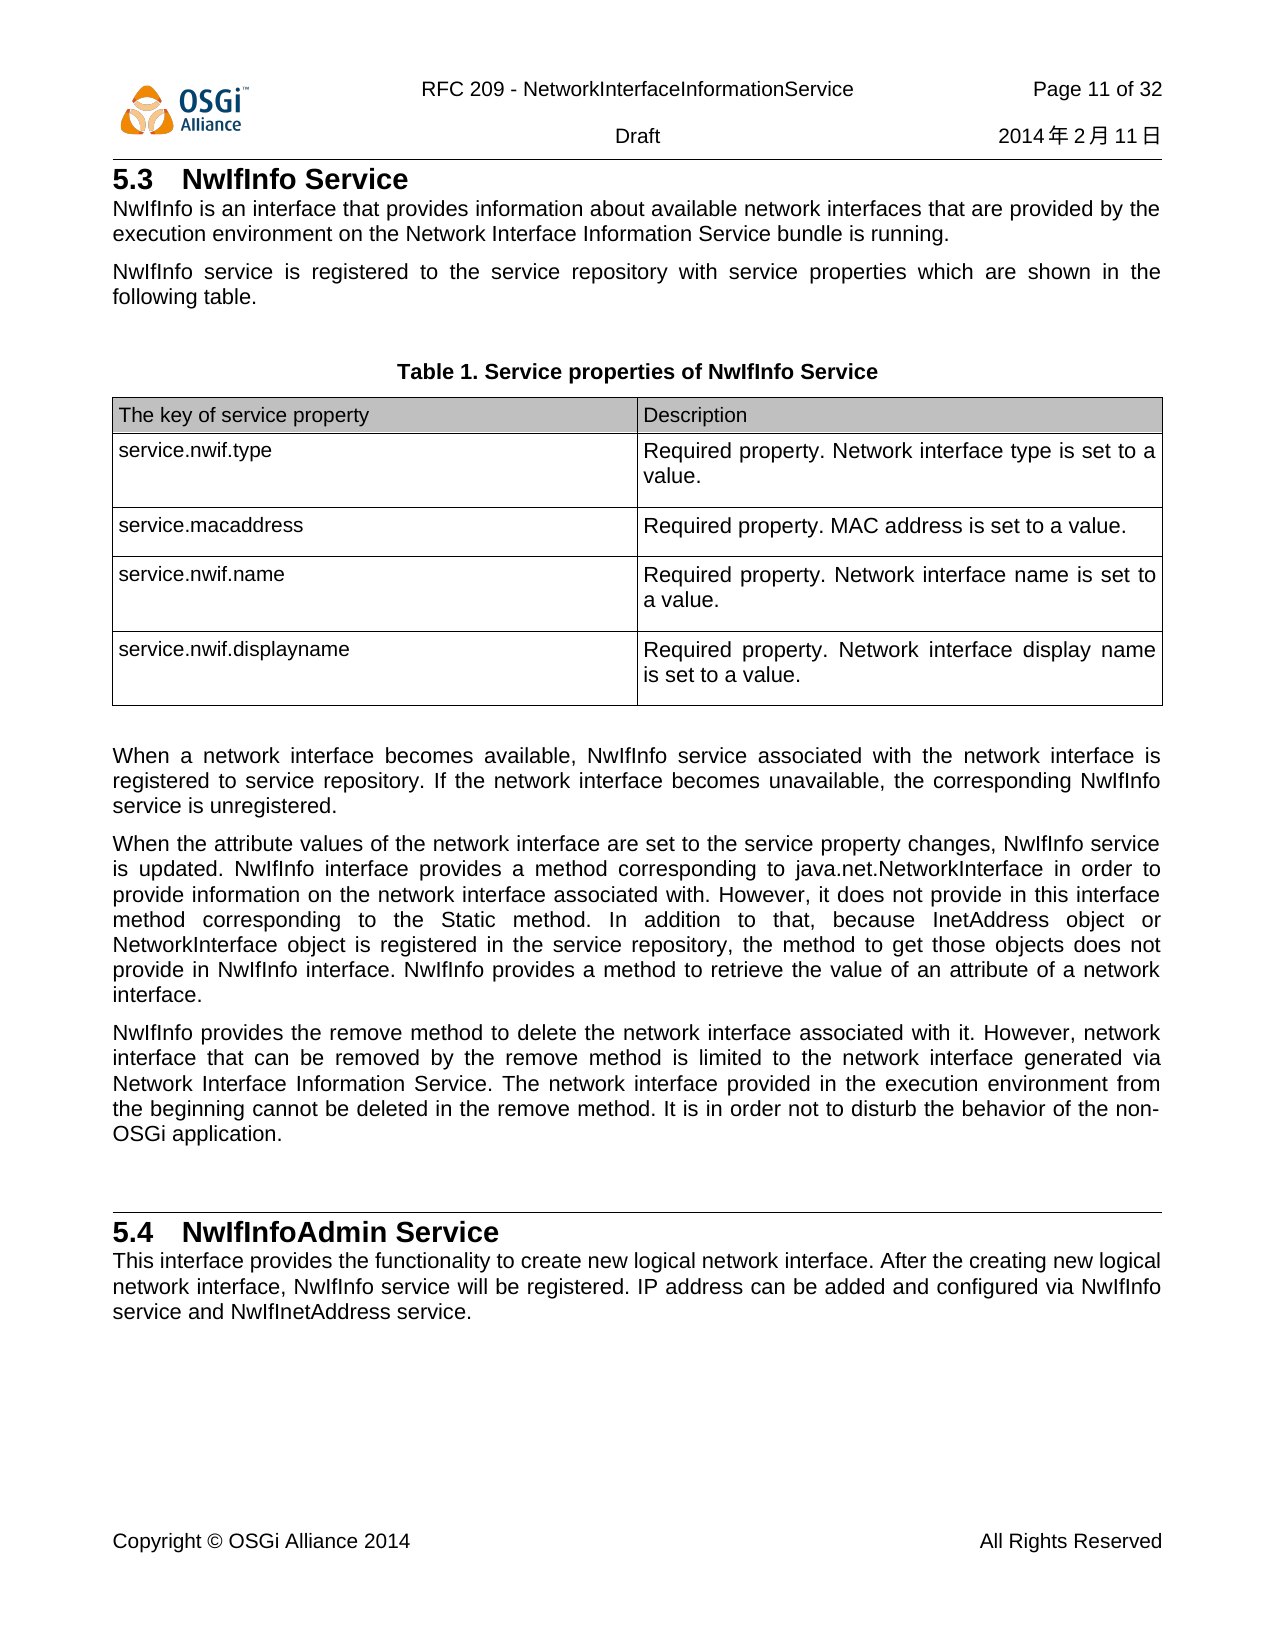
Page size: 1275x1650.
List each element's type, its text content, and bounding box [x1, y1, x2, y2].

table_cell service.nwif.displayname [113, 632, 637, 705]
picture [113, 78, 257, 142]
text Table 1. Service properties of NwIfInfo Service [112, 359, 1162, 384]
text NwIfInfo is an interface that provides information about available network interfaces that are provided by the execution environment on the Network Interface Information Service bundle is running. [112, 196, 1162, 246]
text When the attribute values of the network interface are set to the service property changes, NwIfInfo service is updated. NwIfInfo interface provides a method corresponding to java.net.NetworkInterface in order to provide information on the network interface associated with. However, it does not provide in this interface method corresponding to the Static method. In addition to that, because InetAddress object or NetworkInterface object is registered in the service repository, the method to get those objects does not provide in NwIfInfo interface. NwIfInfo provides a method to retrieve the value of an attribute of a network interface. [112, 831, 1162, 1007]
text NwIfInfo service is registered to the service repository with service properties which are shown in the following table. [112, 258, 1162, 309]
table_header The key of service property [113, 398, 637, 432]
text NwIfInfo provides the remove method to delete the network interface associated with it. However, network interface that can be removed by the remove method is limited to the network interface generated via Network Interface Information Service. The network interface provided in the execution environment from the beginning cannot be deleted in the remove method. It is in order not to disturb the behavior of the non-OSGi application. [112, 1020, 1162, 1146]
text This interface provides the functionality to create new logical network interface. After the creating new logical network interface, NwIfInfo service will be registered. IP address can be added and configured via NwIfInfo service and NwIfInetAddress service. [112, 1248, 1162, 1324]
table_cell service.nwif.type [113, 434, 637, 507]
text When a network interface becomes available, NwIfInfo service associated with the network interface is registered to service repository. If the network interface becomes unavailable, the corresponding NwIfInfo service is unregistered. [112, 743, 1162, 818]
table_cell service.macaddress [113, 508, 637, 556]
subtitle NwIfInfo Service [112, 160, 1162, 196]
subtitle NwIfInfoAdmin Service [112, 1213, 1162, 1248]
table_cell Required property. MAC address is set to a value. [638, 508, 1162, 556]
table_cell Required property. Network interface name is set to a value. [638, 557, 1162, 631]
table_header Description [638, 398, 1162, 432]
table_cell service.nwif.name [113, 557, 637, 631]
table_cell Required property. Network interface display name is set to a value. [638, 632, 1162, 705]
table_cell Required property. Network interface type is set to a value. [638, 434, 1162, 507]
